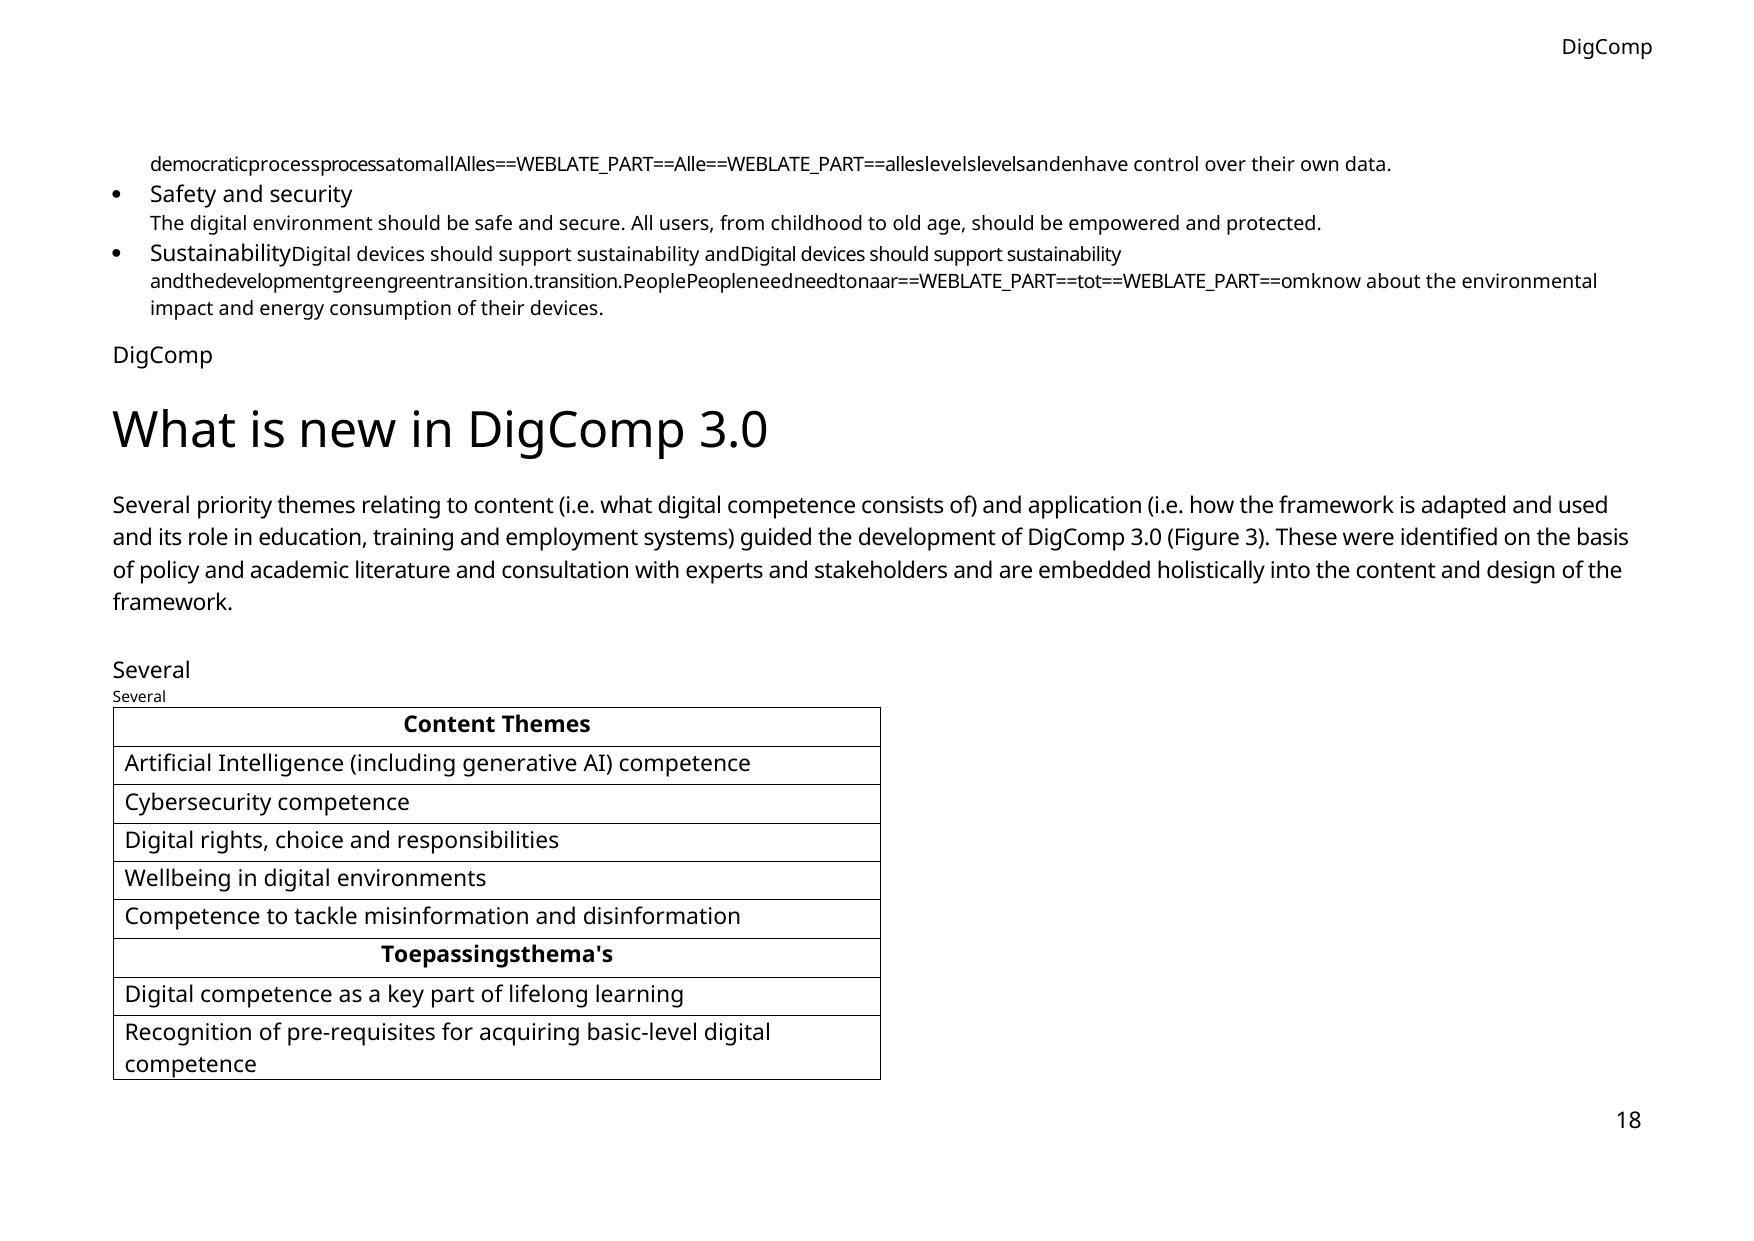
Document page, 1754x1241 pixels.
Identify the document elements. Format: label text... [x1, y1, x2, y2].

table_cell Recognition of pre-requisites for acquiring basic-level digital competence [114, 1016, 880, 1079]
list democraticprocessprocessatomallAlles==WEBLATE_PART==Alle==WEBLATE_PART==alleslevelslevelsandenhave control over their own data. [112, 150, 1641, 177]
table_cell Toepassingsthema's [114, 939, 880, 977]
table_cell Cybersecurity competence [114, 785, 880, 822]
text Several [112, 654, 1641, 685]
subtitle What is new in DigComp 3.0 [112, 394, 1641, 462]
table_cell Artificial Intelligence (including generative AI) competence [114, 747, 880, 784]
table_header Content Themes [114, 708, 880, 746]
table_cell Digital competence as a key part of lifelong learning [114, 978, 880, 1015]
list SustainabilityDigital devices should support sustainability andDigital devices should support sustainability andthedevelopmentgreengreentransition.transition.PeoplePeopleneedneedtonaar==WEBLATE_PART==tot==WEBLATE_PART==omknow about the environmental impact and energy consumption of their devices. [112, 236, 1641, 322]
text DigComp [112, 338, 1591, 370]
list Safety and security The digital environment should be safe and secure. All users, from childhood to old age, should be empowered and protected. [112, 178, 1641, 236]
text Several priority themes relating to content (i.e. what digital competence consists of) and application (i.e. how the framework is adapted and used and its role in education, training and employment systems) guided the development of DigComp 3.0 (Figure 3). These were identified on the basis of policy and academic literature and consultation with experts and stakeholders and are embedded holistically into the content and design of the framework. [112, 489, 1641, 618]
table_cell Wellbeing in digital environments [114, 862, 880, 899]
text Several [112, 685, 1641, 707]
table_cell Competence to tackle misinformation and disinformation [114, 900, 880, 937]
table_cell Digital rights, choice and responsibilities [114, 824, 880, 861]
